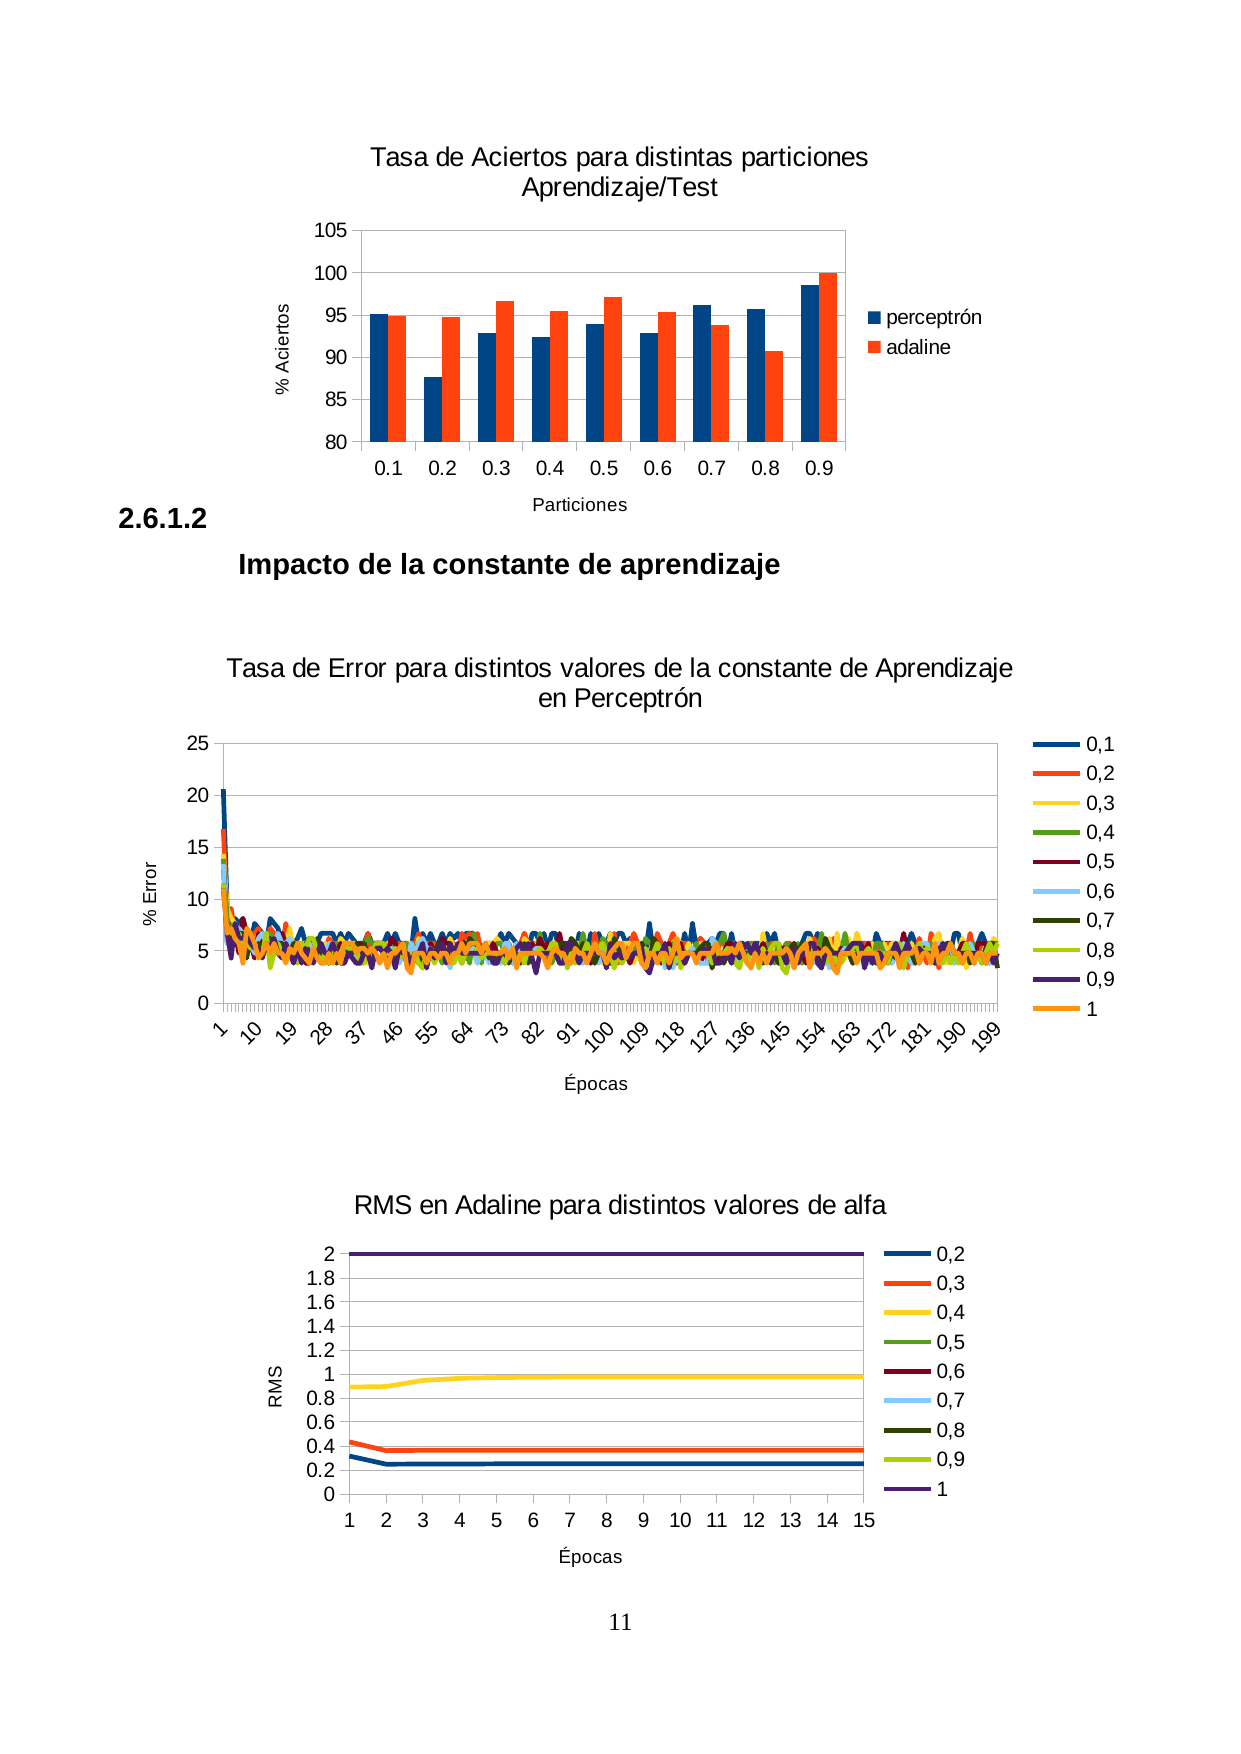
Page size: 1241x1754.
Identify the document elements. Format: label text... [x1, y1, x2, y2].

subtitle 2.6.1.2 Impacto de la constante de aprendizaje [118, 501, 1122, 580]
